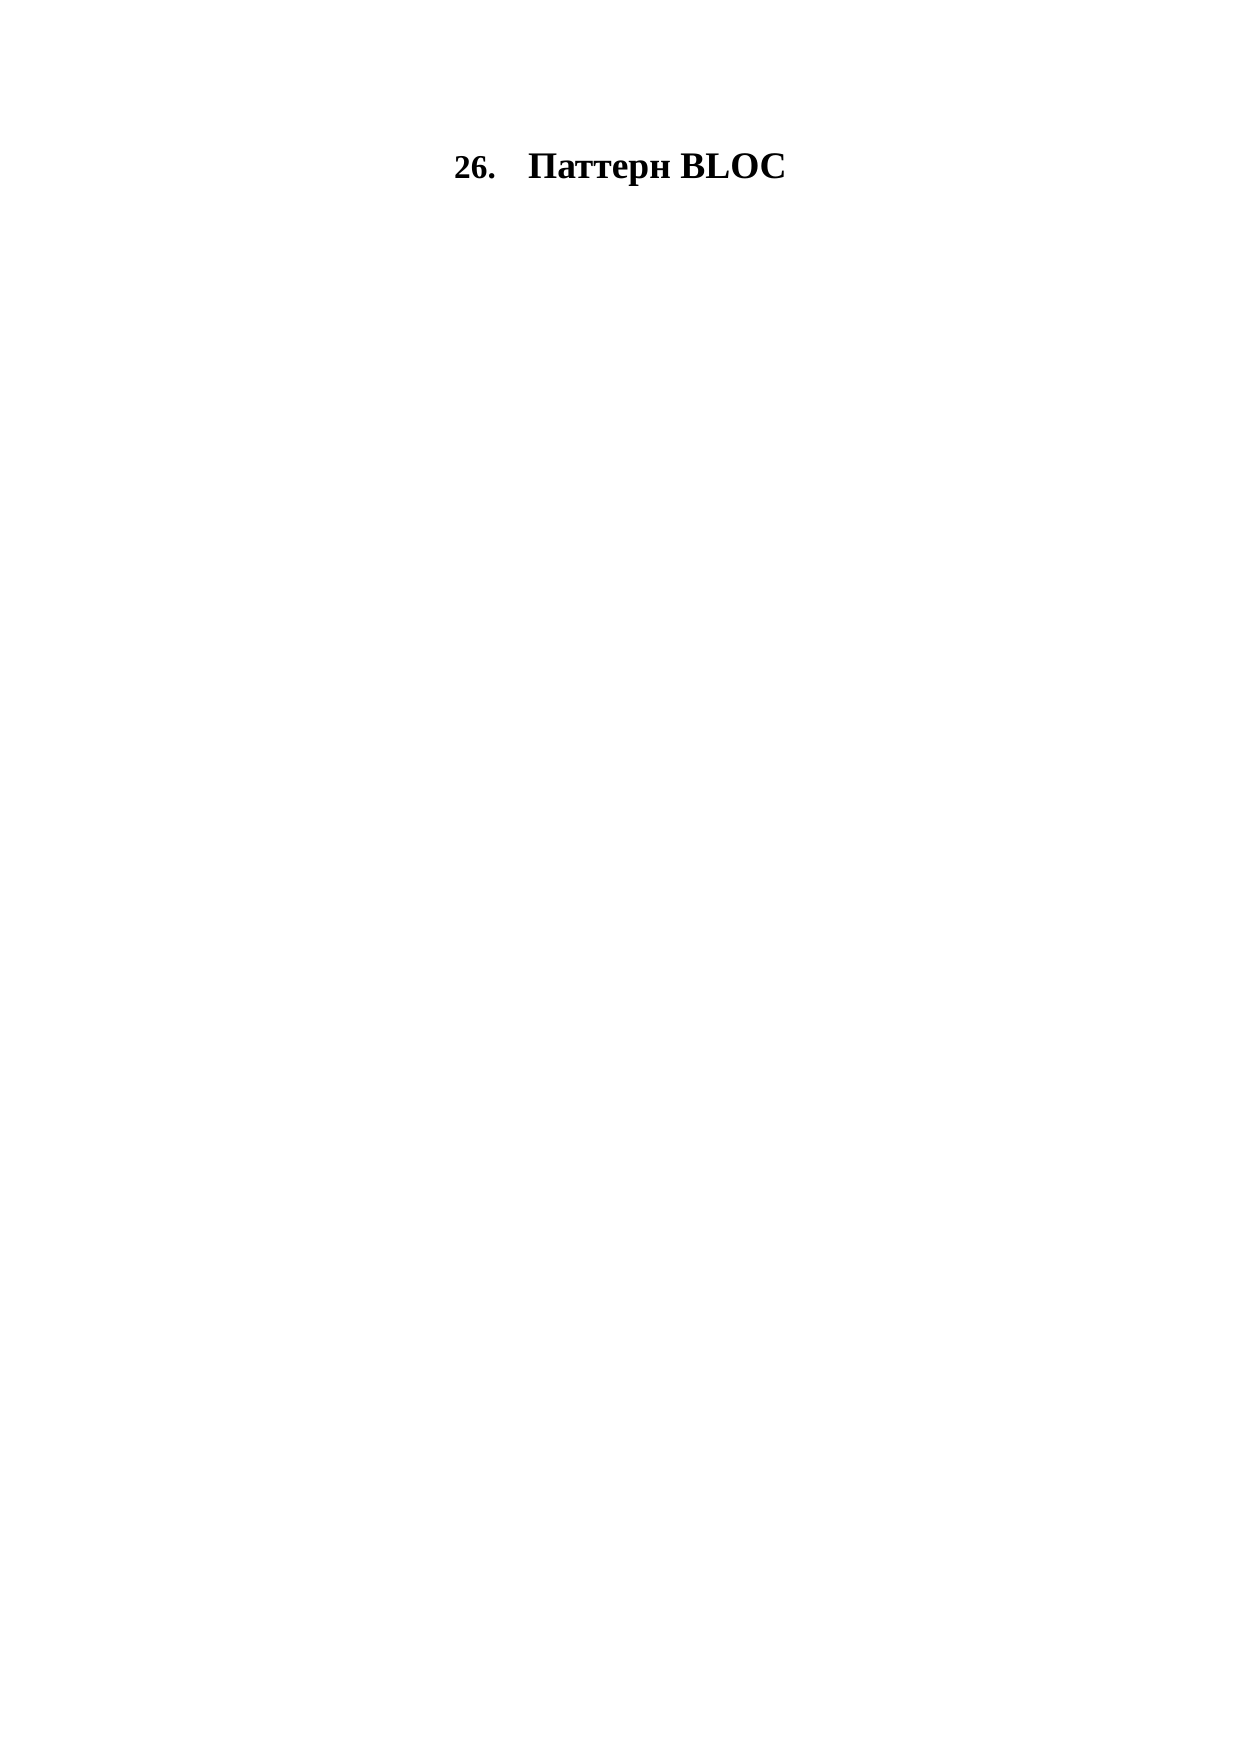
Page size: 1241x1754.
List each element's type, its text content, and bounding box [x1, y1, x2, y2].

subtitle Паттерн BLOC [118, 143, 1122, 186]
